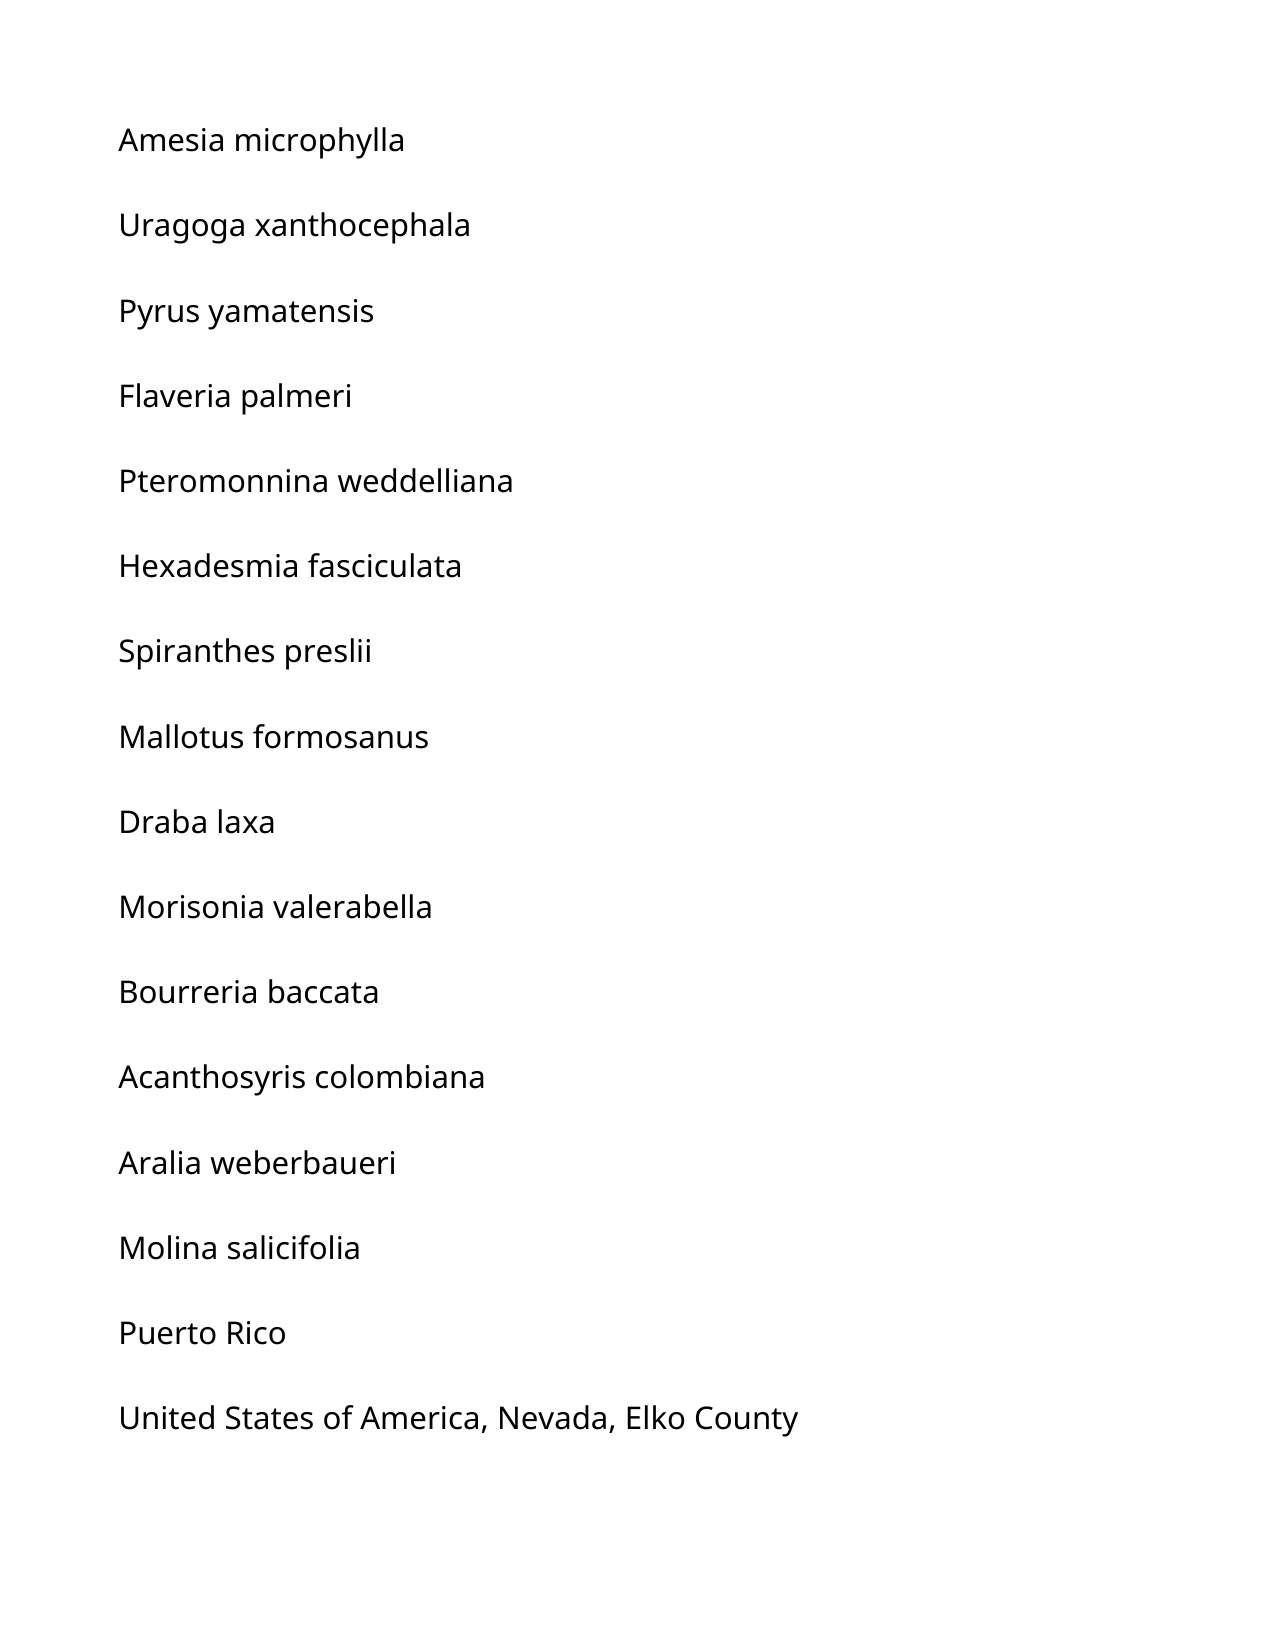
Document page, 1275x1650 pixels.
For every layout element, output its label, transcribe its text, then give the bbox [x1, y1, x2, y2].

text Spiranthes preslii [118, 629, 1157, 714]
text Hexadesmia fasciculata [118, 544, 1157, 629]
text Morisonia valerabella [118, 885, 1157, 970]
text Puerto Rico [118, 1311, 1157, 1396]
text Draba laxa [118, 800, 1157, 885]
text United States of America, Nevada, Elko County [118, 1396, 1157, 1481]
text Acanthosyris colombiana [118, 1055, 1157, 1141]
text Aralia weberbaueri [118, 1141, 1157, 1226]
text Amesia microphylla [118, 118, 1157, 203]
text Molina salicifolia [118, 1226, 1157, 1311]
text Pteromonnina weddelliana [118, 459, 1157, 544]
text Bourreria baccata [118, 970, 1157, 1055]
text Flaveria palmeri [118, 374, 1157, 459]
text Uragoga xanthocephala [118, 203, 1157, 288]
text Pyrus yamatensis [118, 288, 1157, 374]
text Mallotus formosanus [118, 714, 1157, 800]
